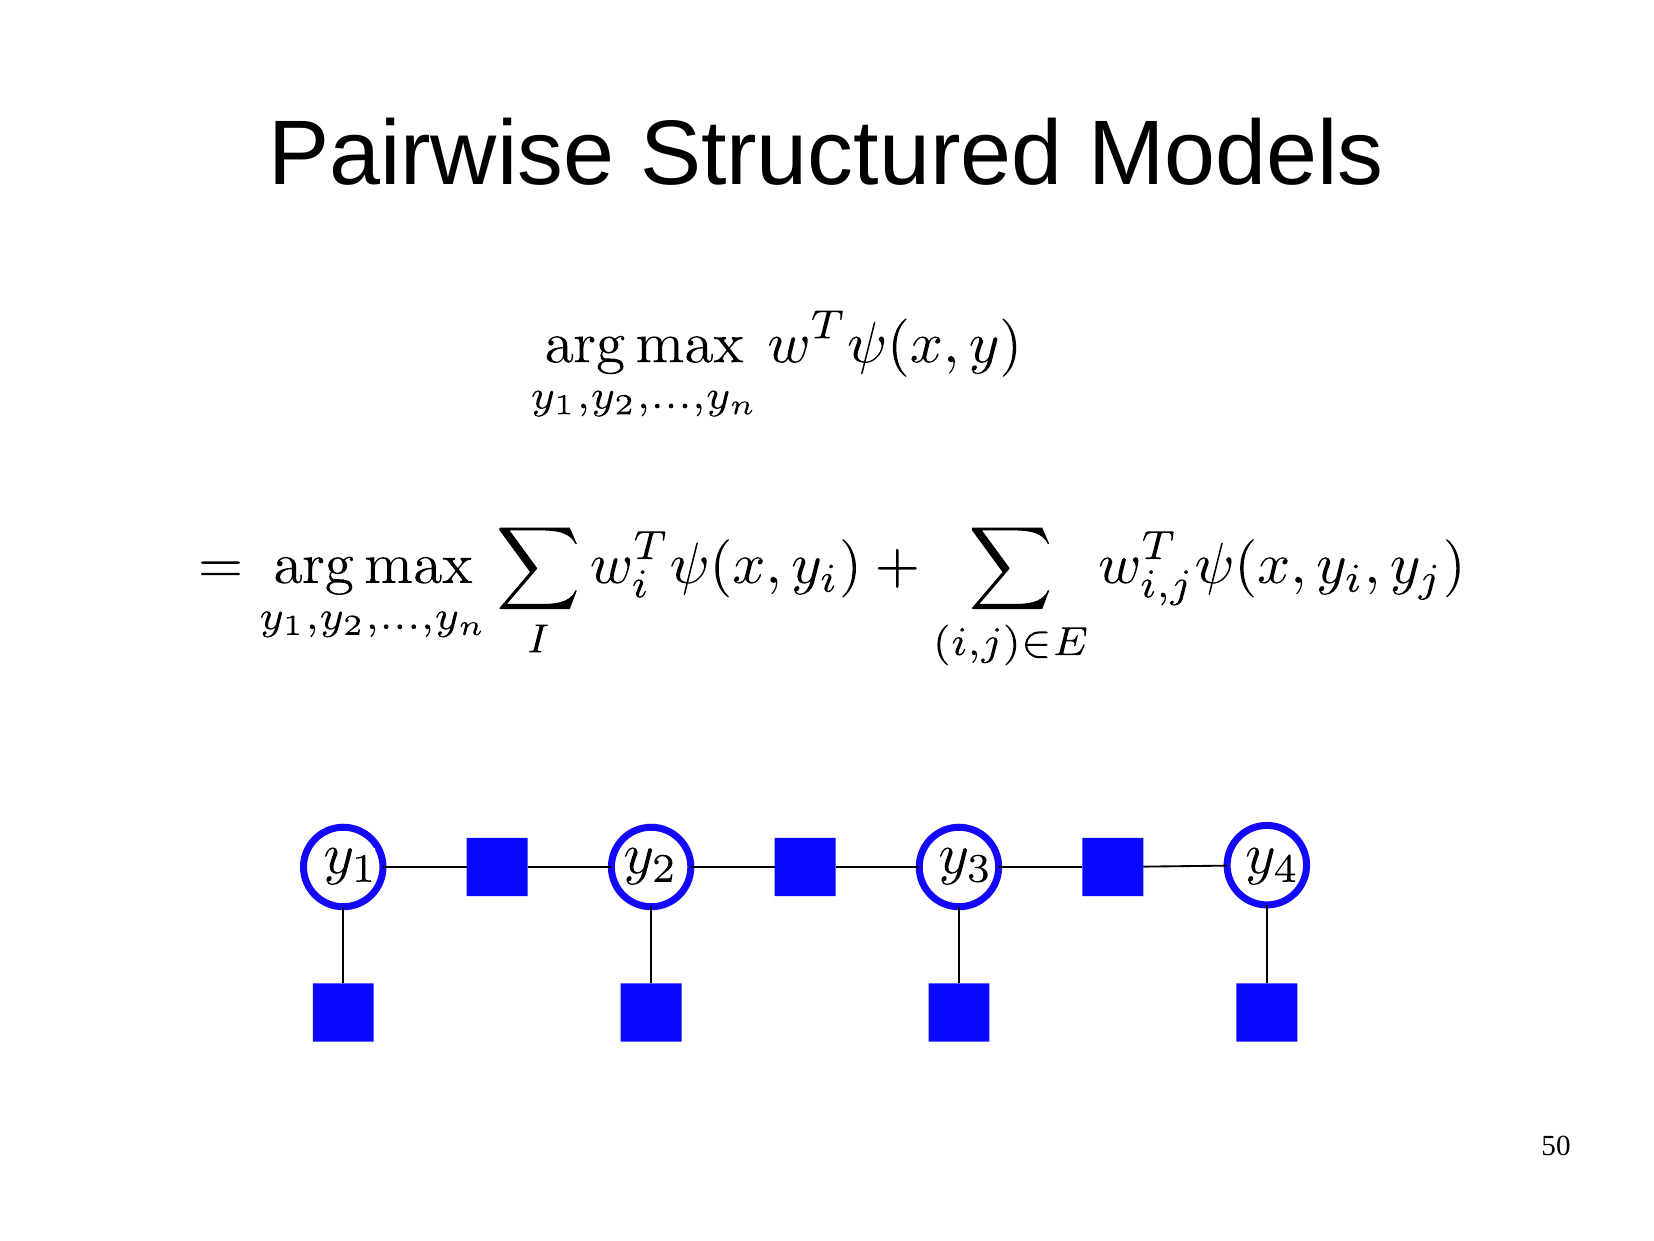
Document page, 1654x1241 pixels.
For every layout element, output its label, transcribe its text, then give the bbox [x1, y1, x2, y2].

text_box [530, 310, 1023, 417]
text_box [197, 521, 1466, 666]
text_box [938, 847, 991, 886]
picture [300, 705, 1311, 1149]
text_box [323, 847, 376, 886]
text_box [623, 847, 676, 886]
text_box [1245, 847, 1297, 886]
title Pairwise Structured Models [82, 49, 1571, 257]
